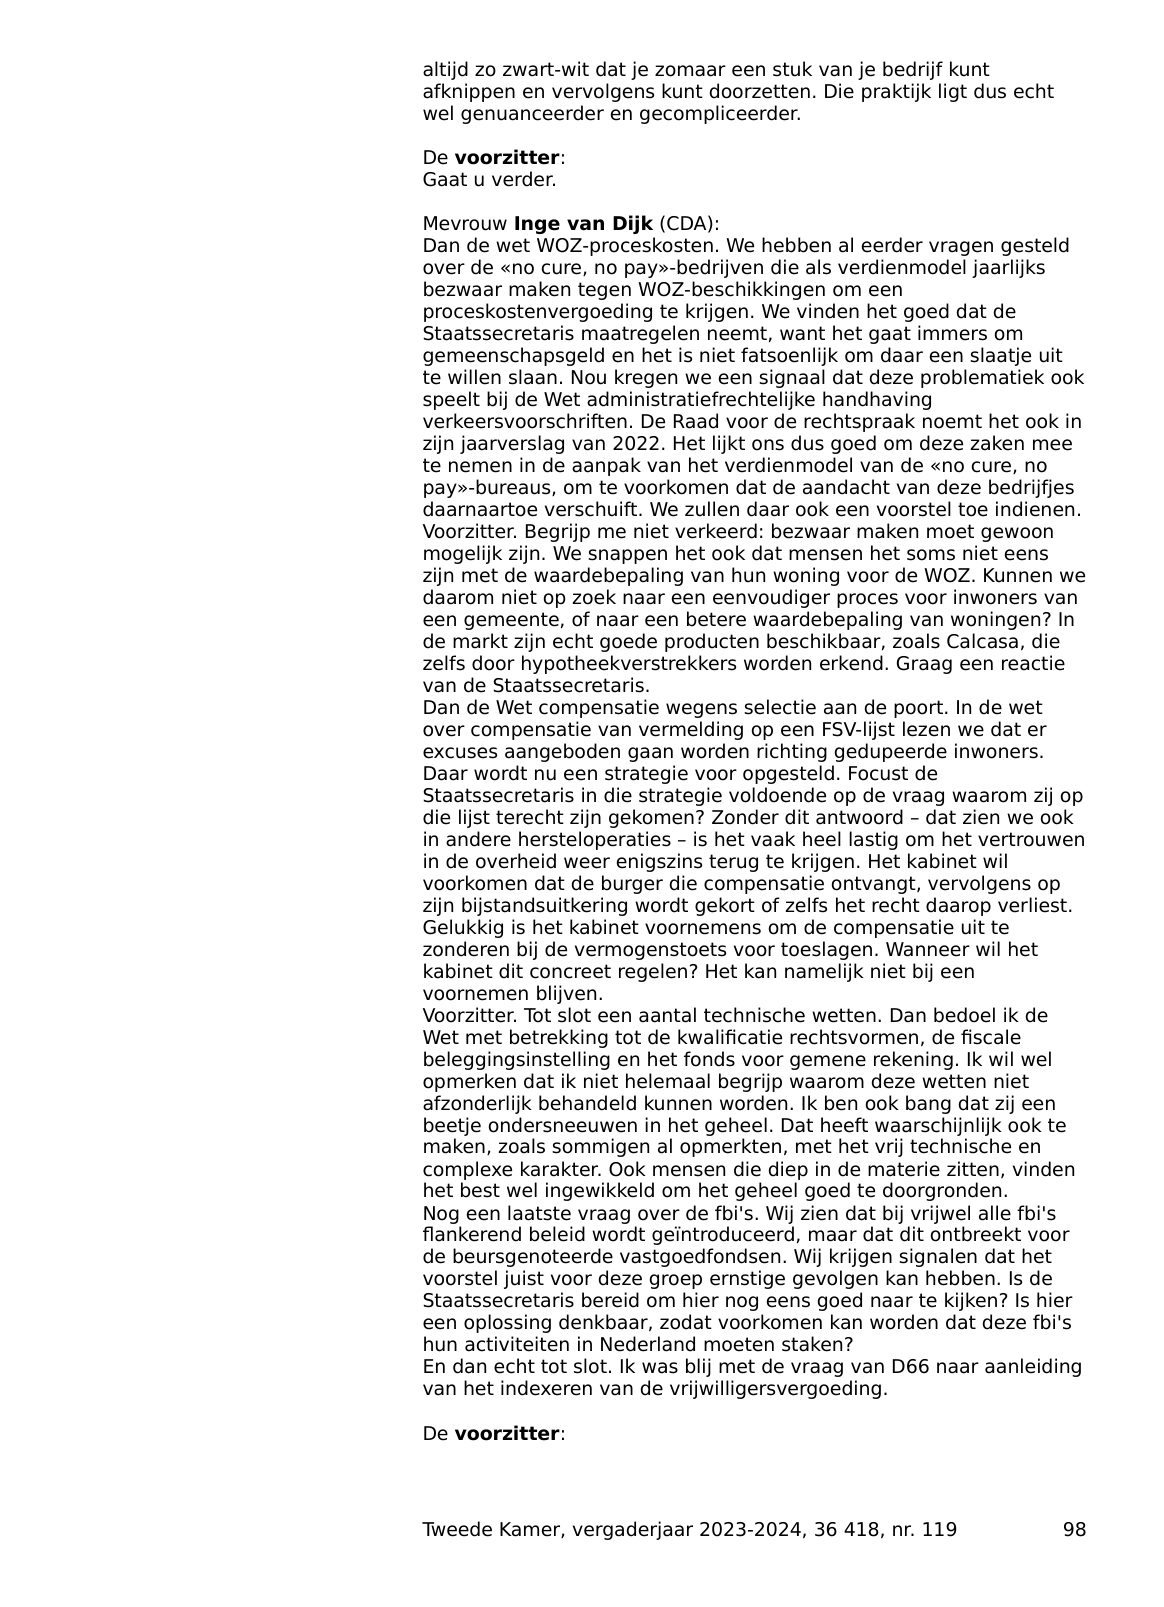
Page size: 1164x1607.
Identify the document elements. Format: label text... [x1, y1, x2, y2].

text Dan de Wet compensatie wegens selectie aan de poort. In de wet over compensatie van vermelding op een FSV-lijst lezen we dat er excuses aangeboden gaan worden richting gedupeerde inwoners. Daar wordt nu een strategie voor opgesteld. Focust de Staatssecretaris in die strategie voldoende op de vraag waarom zij op die lijst terecht zijn gekomen? Zonder dit antwoord – dat zien we ook in andere hersteloperaties – is het vaak heel lastig om het vertrouwen in de overheid weer enigszins terug te krijgen. Het kabinet wil voorkomen dat de burger die compensatie ontvangt, vervolgens op zijn bijstandsuitkering wordt gekort of zelfs het recht daarop verliest. Gelukkig is het kabinet voornemens om de compensatie uit te zonderen bij de vermogenstoets voor toeslagen. Wanneer wil het kabinet dit concreet regelen? Het kan namelijk niet bij een voornemen blijven. [422, 697, 1087, 1004]
text altijd zo zwart-wit dat je zomaar een stuk van je bedrijf kunt afknippen en vervolgens kunt doorzetten. Die praktijk ligt dus echt wel genuanceerder en gecompliceerder. [422, 59, 1087, 125]
text Dan de wet WOZ-proceskosten. We hebben al eerder vragen gesteld over de «no cure, no pay»-bedrijven die als verdienmodel jaarlijks bezwaar maken tegen WOZ-beschikkingen om een proceskostenvergoeding te krijgen. We vinden het goed dat de Staatssecretaris maatregelen neemt, want het gaat immers om gemeenschapsgeld en het is niet fatsoenlijk om daar een slaatje uit te willen slaan. Nou kregen we een signaal dat deze problematiek ook speelt bij de Wet administratiefrechtelijke handhaving verkeersvoorschriften. De Raad voor de rechtspraak noemt het ook in zijn jaarverslag van 2022. Het lijkt ons dus goed om deze zaken mee te nemen in de aanpak van het verdienmodel van de «no cure, no pay»-bureaus, om te voorkomen dat de aandacht van deze bedrijfjes daarnaartoe verschuift. We zullen daar ook een voorstel toe indienen. [422, 235, 1087, 521]
text Voorzitter. Tot slot een aantal technische wetten. Dan bedoel ik de Wet met betrekking tot de kwalificatie rechtsvormen, de fiscale beleggingsinstelling en het fonds voor gemene rekening. Ik wil wel opmerken dat ik niet helemaal begrijp waarom deze wetten niet afzonderlijk behandeld kunnen worden. Ik ben ook bang dat zij een beetje ondersneeuwen in het geheel. Dat heeft waarschijnlijk ook te maken, zoals sommigen al opmerkten, met het vrij technische en complexe karakter. Ook mensen die diep in de materie zitten, vinden het best wel ingewikkeld om het geheel goed te doorgronden. [422, 1004, 1087, 1202]
text Mevrouw Inge van Dijk (CDA): [422, 213, 1087, 235]
text Nog een laatste vraag over de fbi's. Wij zien dat bij vrijwel alle fbi's flankerend beleid wordt geïntroduceerd, maar dat dit ontbreekt voor de beursgenoteerde vastgoedfondsen. Wij krijgen signalen dat het voorstel juist voor deze groep ernstige gevolgen kan hebben. Is de Staatssecretaris bereid om hier nog eens goed naar te kijken? Is hier een oplossing denkbaar, zodat voorkomen kan worden dat deze fbi's hun activiteiten in Nederland moeten staken? [422, 1202, 1087, 1356]
text De voorzitter: [422, 1422, 1087, 1444]
text Gaat u verder. [422, 169, 1087, 191]
text Voorzitter. Begrijp me niet verkeerd: bezwaar maken moet gewoon mogelijk zijn. We snappen het ook dat mensen het soms niet eens zijn met de waardebepaling van hun woning voor de WOZ. Kunnen we daarom niet op zoek naar een eenvoudiger proces voor inwoners van een gemeente, of naar een betere waardebepaling van woningen? In de markt zijn echt goede producten beschikbaar, zoals Calcasa, die zelfs door hypotheekverstrekkers worden erkend. Graag een reactie van de Staatssecretaris. [422, 521, 1087, 697]
text De voorzitter: [422, 147, 1087, 169]
text En dan echt tot slot. Ik was blij met de vraag van D66 naar aanleiding van het indexeren van de vrijwilligersvergoeding. [422, 1356, 1087, 1400]
